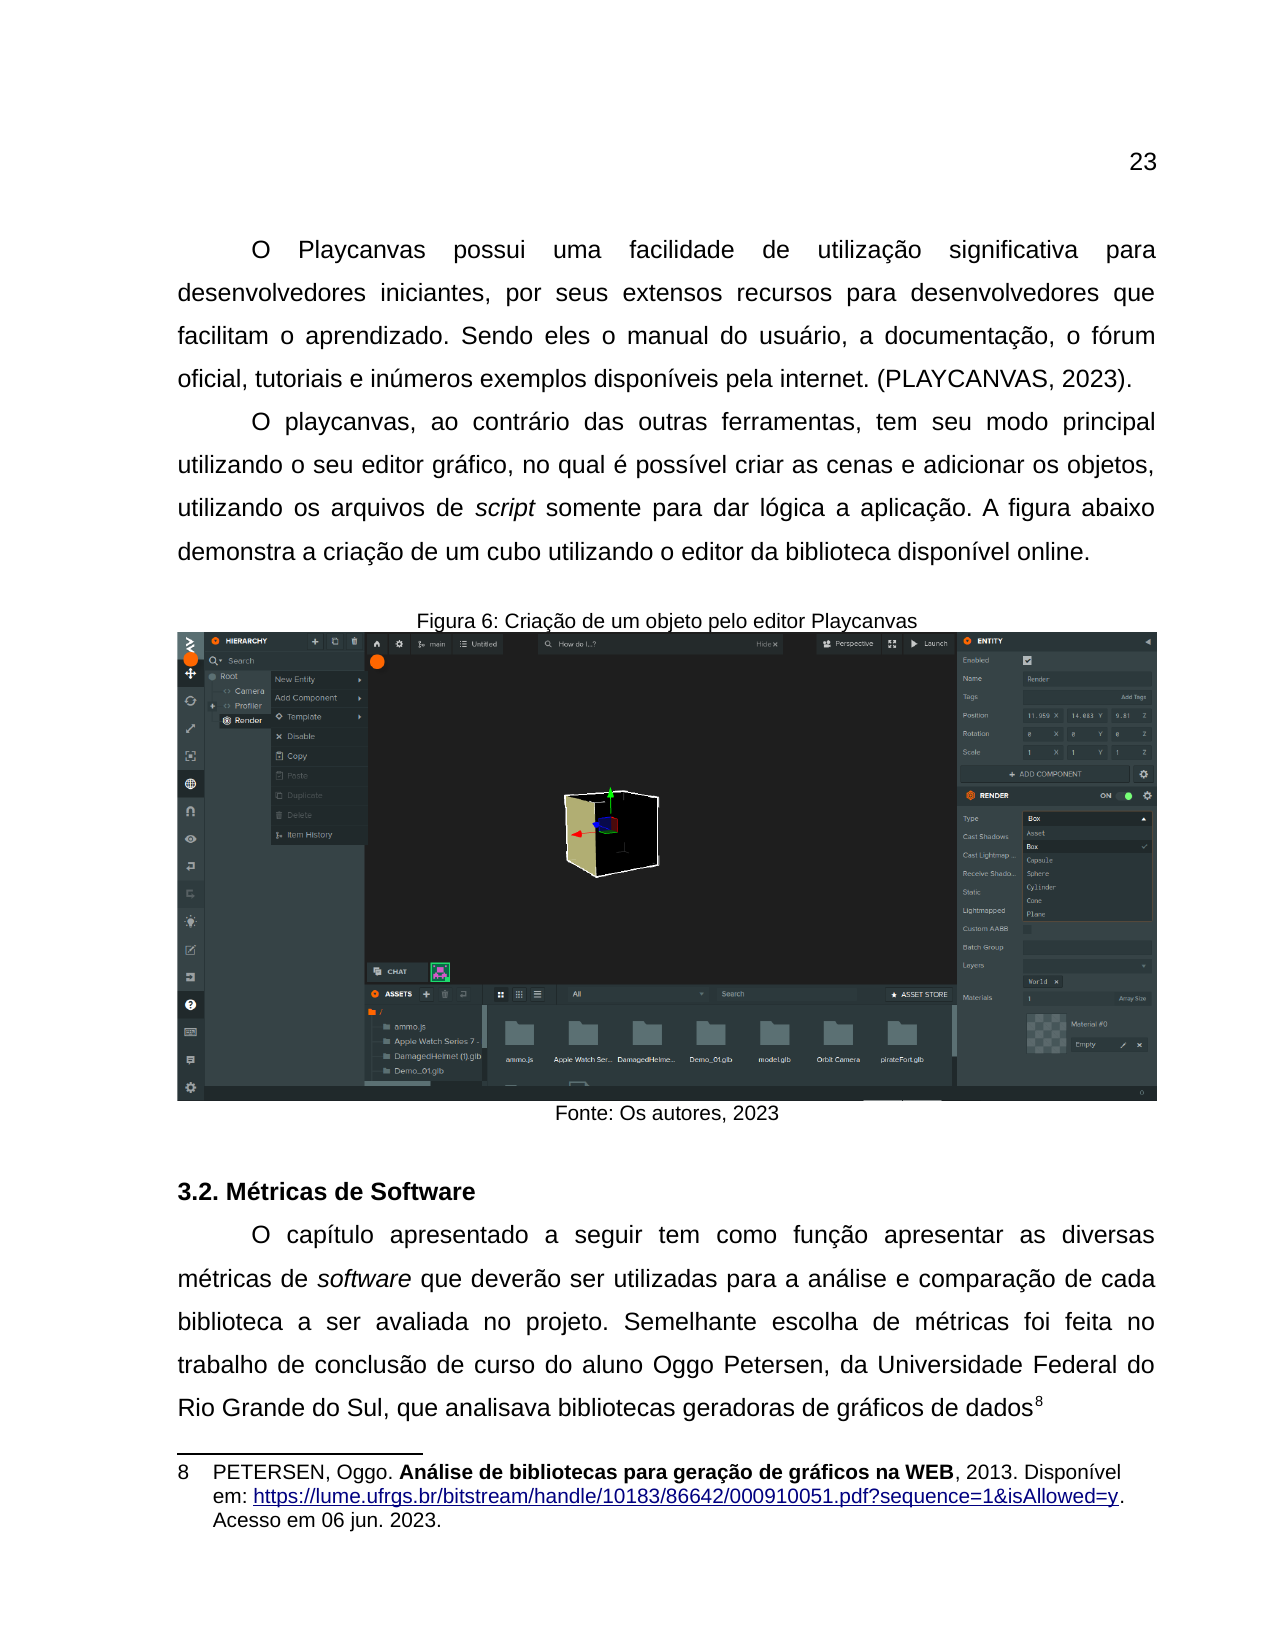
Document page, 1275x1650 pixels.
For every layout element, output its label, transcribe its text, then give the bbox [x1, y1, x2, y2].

text Figura 6: Criação de um objeto pelo editor Playcanvas [177, 608, 1157, 632]
text O playcanvas, ao contrário das outras ferramentas, tem seu modo principal utilizando o seu editor gráfico, no qual é possível criar as cenas e adicionar os objetos, utilizando os arquivos de script somente para dar lógica a aplicação. A figura abaixo demonstra a criação de um cubo utilizando o editor da biblioteca disponível online. [177, 407, 1157, 565]
text PETERSEN, Oggo. Análise de bibliotecas para geração de gráficos na WEB, 2013. Disponível em: https://lume.ufrgs.br/bitstream/handle/10183/86642/000910051.pdf?sequence=1&isAllowed=y. Acesso em 06 jun. 2023. [177, 1460, 1157, 1532]
text Fonte: Os autores, 2023 [177, 1101, 1157, 1125]
text O capítulo apresentado a seguir tem como função apresentar as diversas métricas de software que deverão ser utilizadas para a análise e comparação de cada biblioteca a ser avaliada no projeto. Semelhante escolha de métricas foi feita no trabalho de conclusão de curso do aluno Oggo Petersen, da Universidade Federal do Rio Grande do Sul, que analisava bibliotecas geradoras de gráficos de dados [177, 1221, 1157, 1422]
text O Playcanvas possui uma facilidade de utilização significativa para desenvolvedores iniciantes, por seus extensos recursos para desenvolvedores que facilitam o aprendizado. Sendo eles o manual do usuário, a documentação, o fórum oficial, tutoriais e inúmeros exemplos disponíveis pela internet. (PLAYCANVAS, 2023). [177, 235, 1157, 393]
subtitle 3.2. Métricas de Software [177, 1177, 1157, 1206]
picture [177, 632, 1157, 1101]
